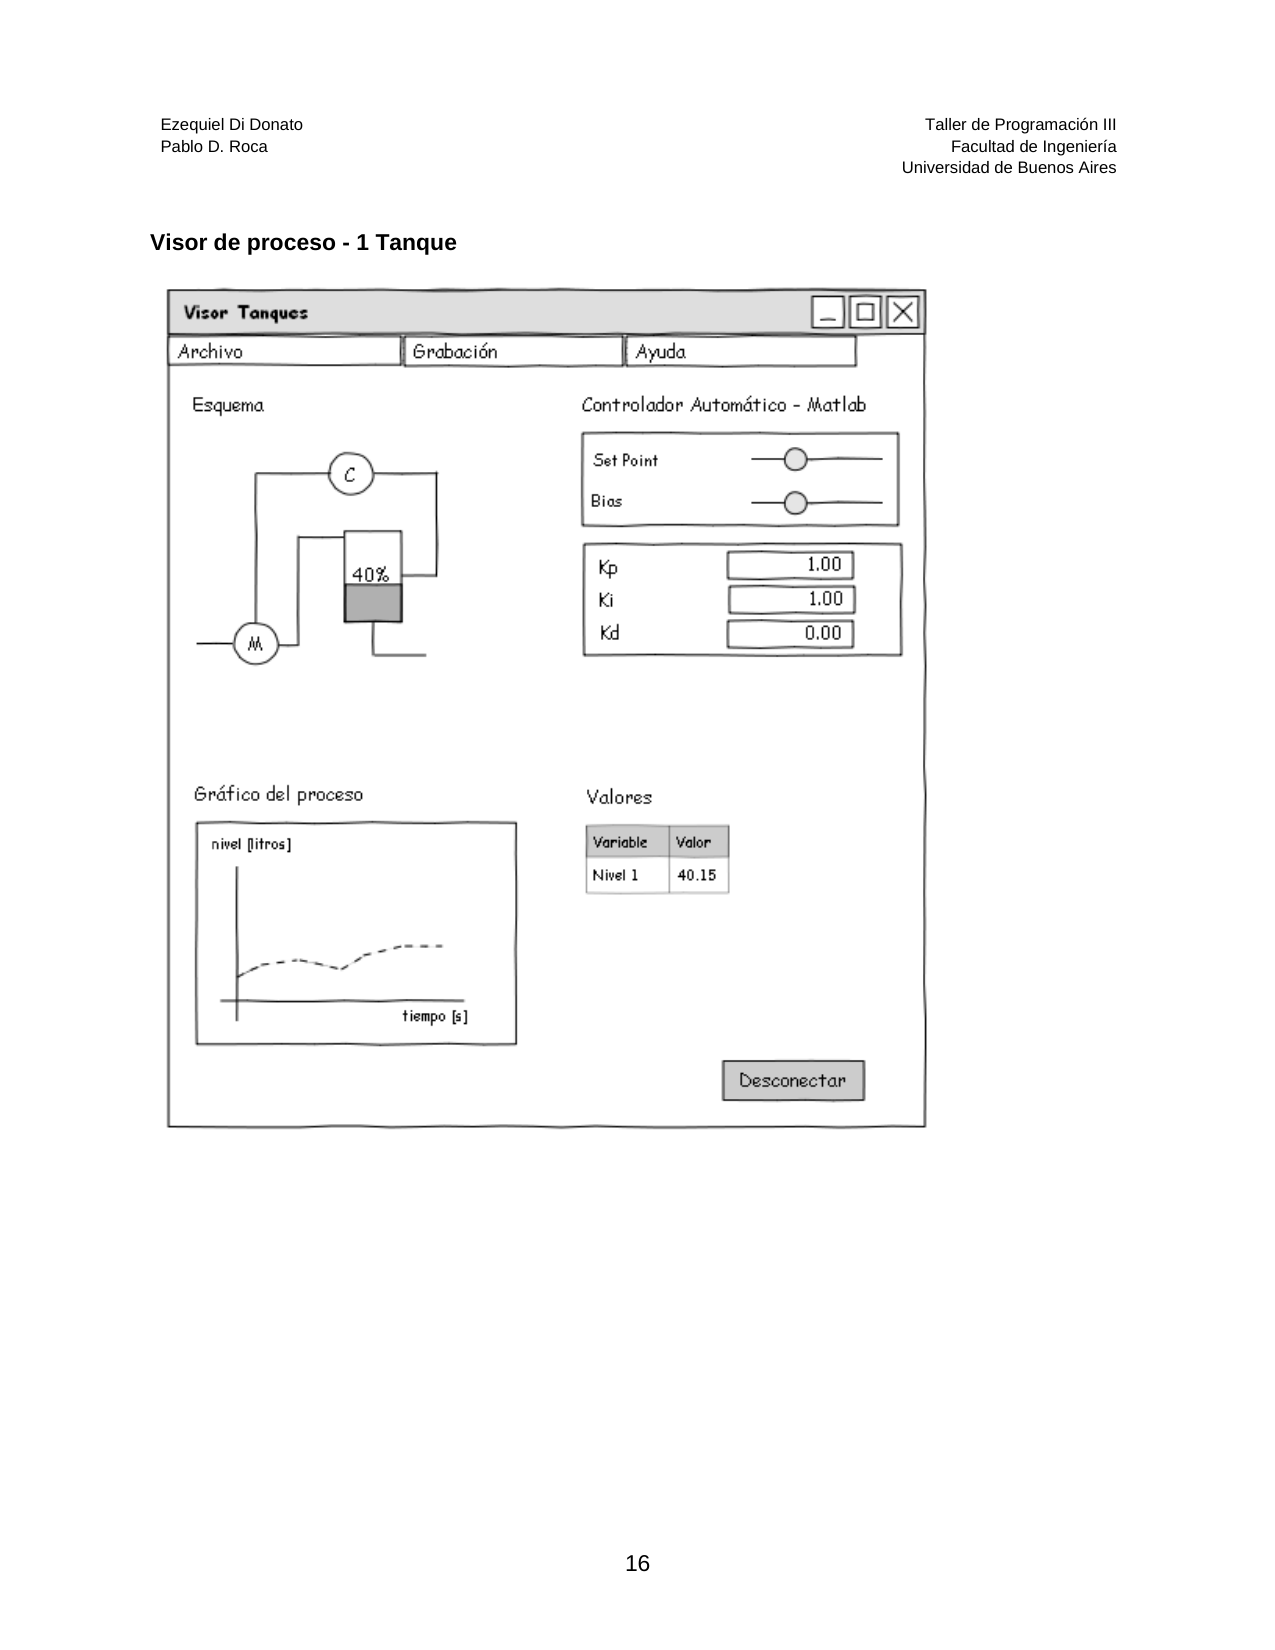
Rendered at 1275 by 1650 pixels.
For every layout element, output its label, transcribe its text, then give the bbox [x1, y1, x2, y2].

picture [150, 274, 947, 1134]
text Visor de proceso - 1 Tanque [150, 230, 1125, 256]
